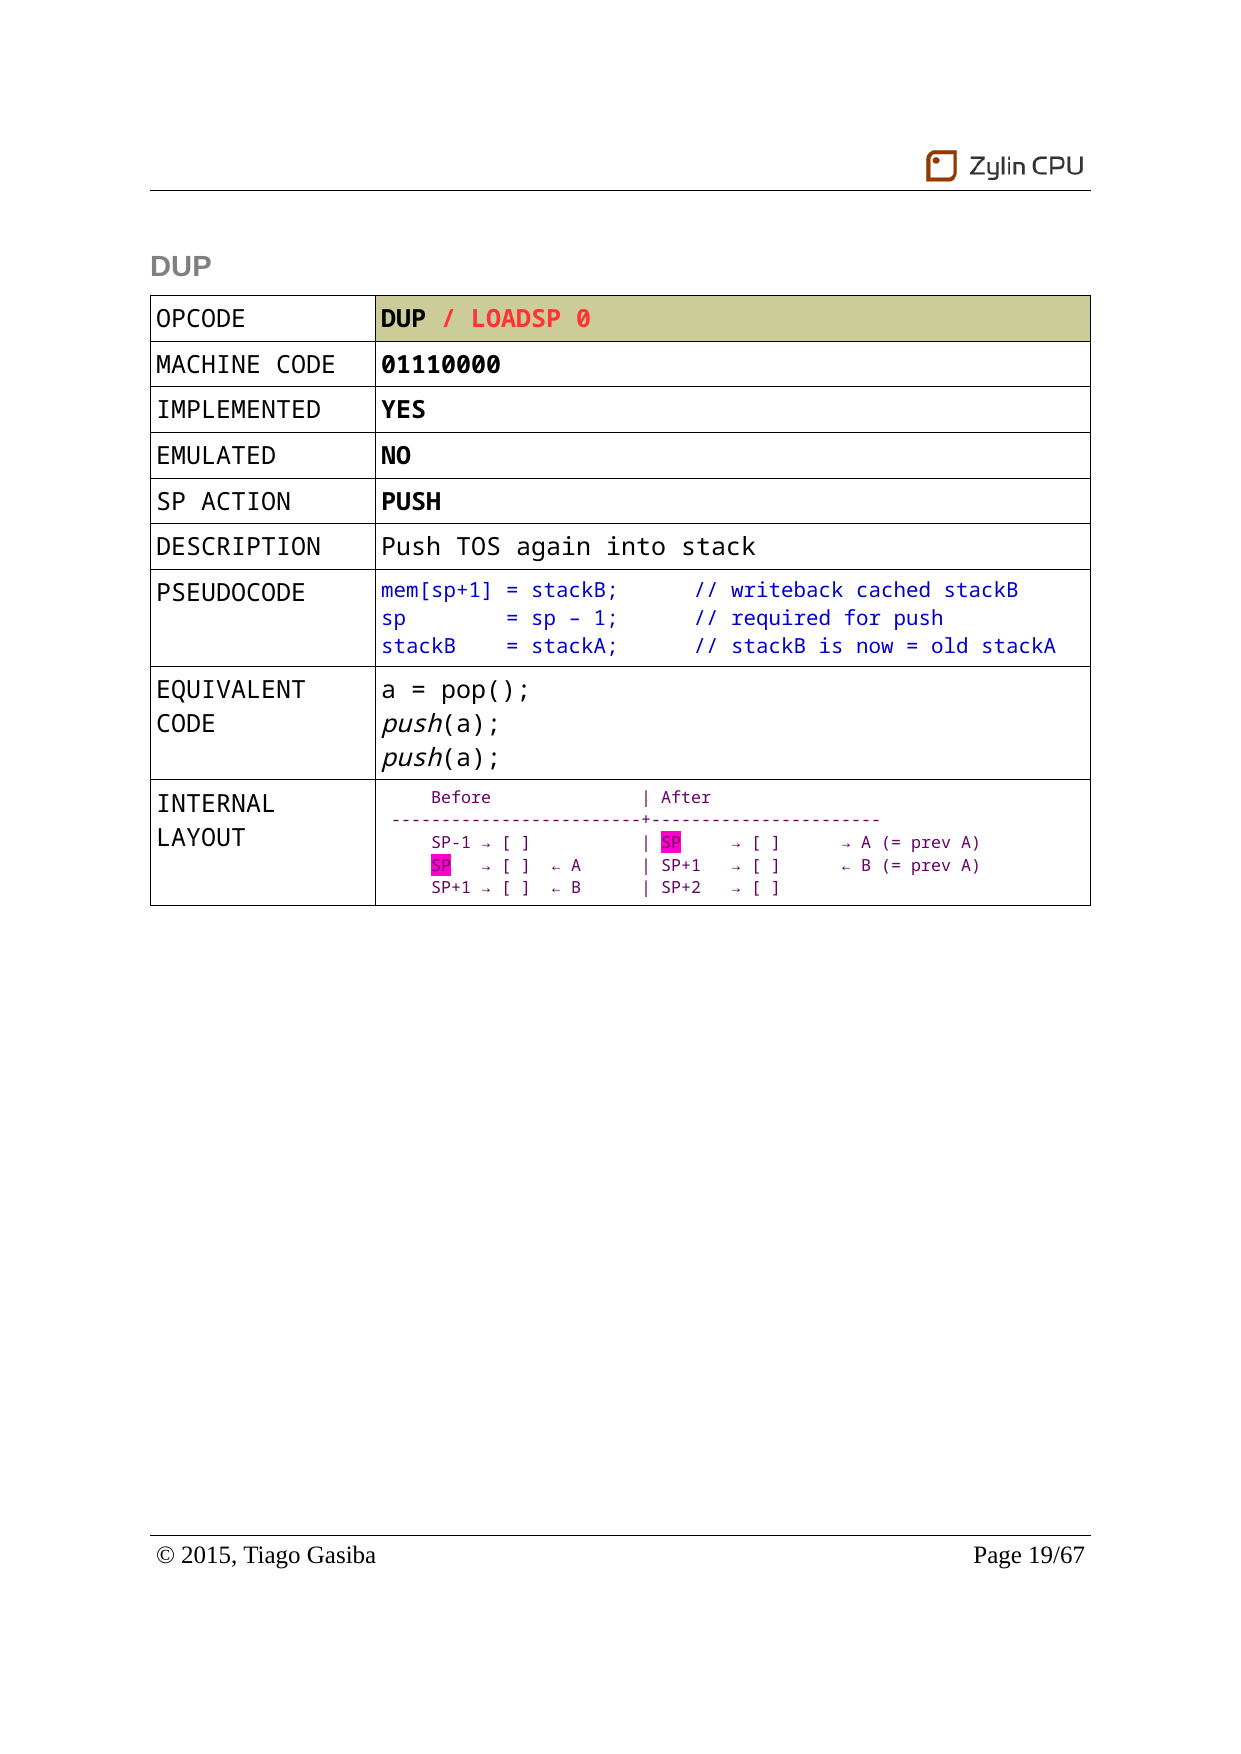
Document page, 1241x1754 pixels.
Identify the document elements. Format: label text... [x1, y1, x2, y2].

table_cell YES [376, 387, 1090, 432]
table_cell DESCRIPTION [151, 524, 375, 569]
table_cell mem[sp+1] = stackB; // writeback cached stackB sp = sp – 1; // required for push stackB = stackA; // stackB is now = old stackA [376, 570, 1090, 666]
table_cell MACHINE CODE [151, 342, 375, 386]
table_cell a = pop(); push(a); push(a); [376, 667, 1090, 779]
subtitle DUP [150, 249, 1091, 283]
table_cell IMPLEMENTED [151, 387, 375, 432]
table_cell Before | After -------------------------+----------------------- SP-1 → [ ] | SP → [ ] → A (= prev A) SP → [ ] ← A | SP+1 → [ ] ← B (= prev A) SP+1 → [ ] ← B | SP+2 → [ ] [376, 780, 1090, 905]
table_cell PSEUDOCODE [151, 570, 375, 666]
table_cell NO [376, 433, 1090, 478]
table_header OPCODE [151, 296, 375, 341]
table_cell PUSH [376, 479, 1090, 523]
table_cell 01110000 [376, 342, 1090, 386]
table_cell Push TOS again into stack [376, 524, 1090, 569]
table_cell INTERNAL LAYOUT [151, 780, 375, 905]
table_header DUP / LOADSP 0 [376, 296, 1090, 341]
table_cell EQUIVALENT CODE [151, 667, 375, 779]
table_cell EMULATED [151, 433, 375, 478]
picture [922, 148, 1151, 185]
table_cell SP ACTION [151, 479, 375, 523]
